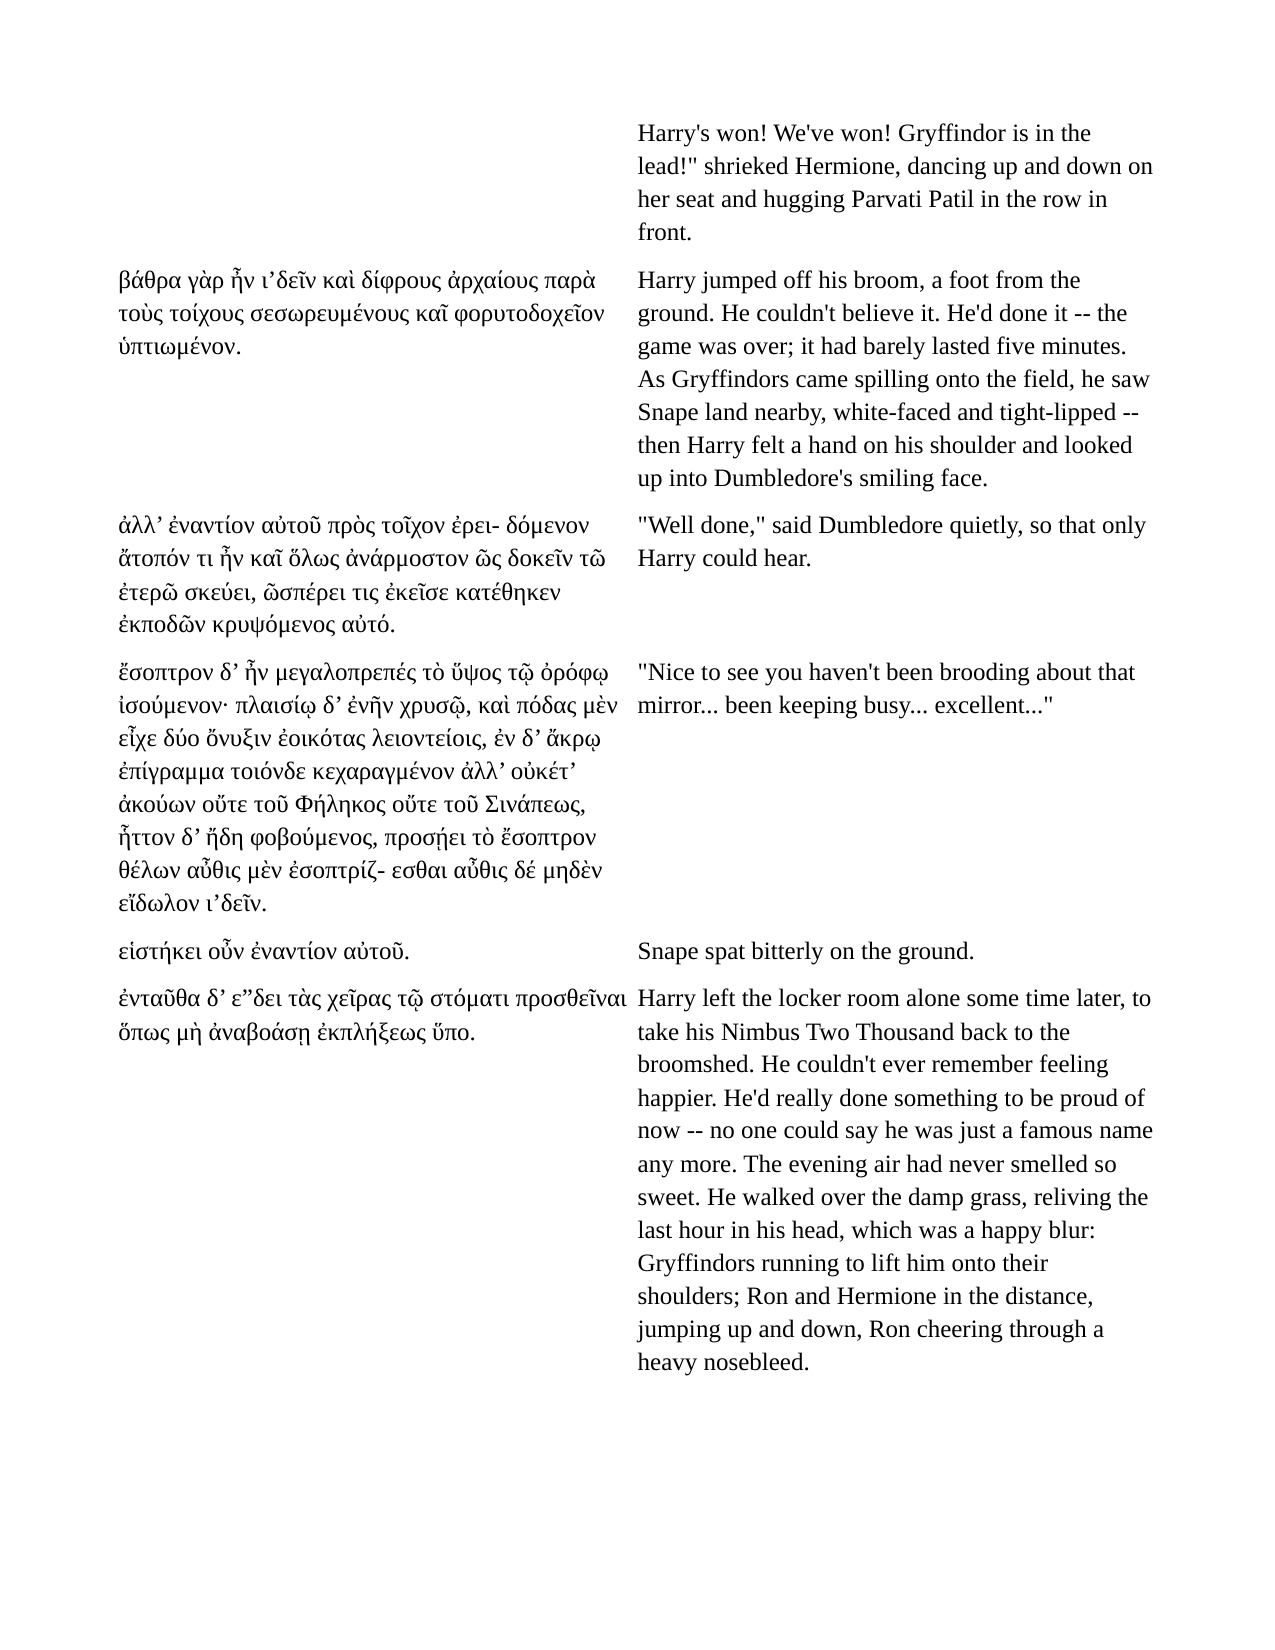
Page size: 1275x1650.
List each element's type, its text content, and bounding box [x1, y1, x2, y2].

table_cell ἔσοπτρον δ’ ἦν μεγαλοπρεπές τὸ ὕψος τῷ ὀρόφῳ ἰσούμενον· πλαισίῳ δ’ ἐνῆν χρυσῷ, καὶ πόδας μὲν εἶχε δύο ὄνυξιν ἐοικότας λειοντείοις, ἐν δ’ ἄκρῳ ἐπίγραμμα τοιόνδε κεχαραγμένον ἀλλ’ οὐκέτ’ ἀκούων οὔτε τοῦ Φήληκος οὔτε τοῦ Σινάπεως, ἧττον δ’ ἤδη φοβούμενος, προσῄει τὸ ἔσοπτρον θέλων αὖθις μὲν ἐσοπτρίζ- εσθαι αὖθις δέ μηδὲν εἴδωλον ι’δεῖν. [118, 657, 637, 936]
table_cell εἱστήκει οὖν ἐναντίον αὐτοῦ. [118, 936, 637, 983]
table_cell Harry's won! We've won! Gryffindor is in the lead!" shrieked Hermione, dancing up and down on her seat and hugging Parvati Patil in the row in front. [638, 118, 1157, 265]
table_cell Harry left the locker room alone some time later, to take his Nimbus Two Thousand back to the broomshed. He couldn't ever remember feeling happier. He'd really done something to be proud of now -- no one could say he was just a famous name any more. The evening air had never smelled so sweet. He walked over the damp grass, reliving the last hour in his head, which was a happy blur: Gryffindors running to lift him onto their shoulders; Ron and Hermione in the distance, jumping up and down, Ron cheering through a heavy nosebleed. [638, 984, 1157, 1394]
table_cell [118, 118, 637, 265]
table_cell ἐνταῦθα δ’ ε”δει τὰς χεῖρας τῷ στόματι προσθεῖναι ὅπως μὴ ἀναβοάσῃ ἐκπλήξεως ὕπο. [118, 984, 637, 1394]
table_cell ἀλλ’ ἐναντίον αὐτοῦ πρὸς τοῖχον ἐρει- δόμενον ἄτοπόν τι ἦν καῖ ὅλως ἀνάρμοστον ῶς δοκεῖν τῶ ἐτερῶ σκεύει, ῶσπέρει τις ἐκεῖσε κατέθηκεν ἐκποδῶν κρυψόμενος αὐτό. [118, 511, 637, 657]
table_cell βάθρα γὰρ ἦν ι’δεῖν καὶ δίφρους ἀρχαίους παρὰ τοὺς τοίχους σεσωρευμένους καῖ φορυτοδοχεῖον ὑπτιωμένον. [118, 265, 637, 511]
table_cell "Well done," said Dumbledore quietly, so that only Harry could hear. [638, 511, 1157, 657]
table_cell Snape spat bitterly on the ground. [638, 936, 1157, 983]
table_cell "Nice to see you haven't been brooding about that mirror... been keeping busy... excellent..." [638, 657, 1157, 936]
table_cell Harry jumped off his broom, a foot from the ground. He couldn't believe it. He'd done it -- the game was over; it had barely lasted five minutes. As Gryffindors came spilling onto the field, he saw Snape land nearby, white-faced and tight-lipped -- then Harry felt a hand on his shoulder and looked up into Dumbledore's smiling face. [638, 265, 1157, 511]
